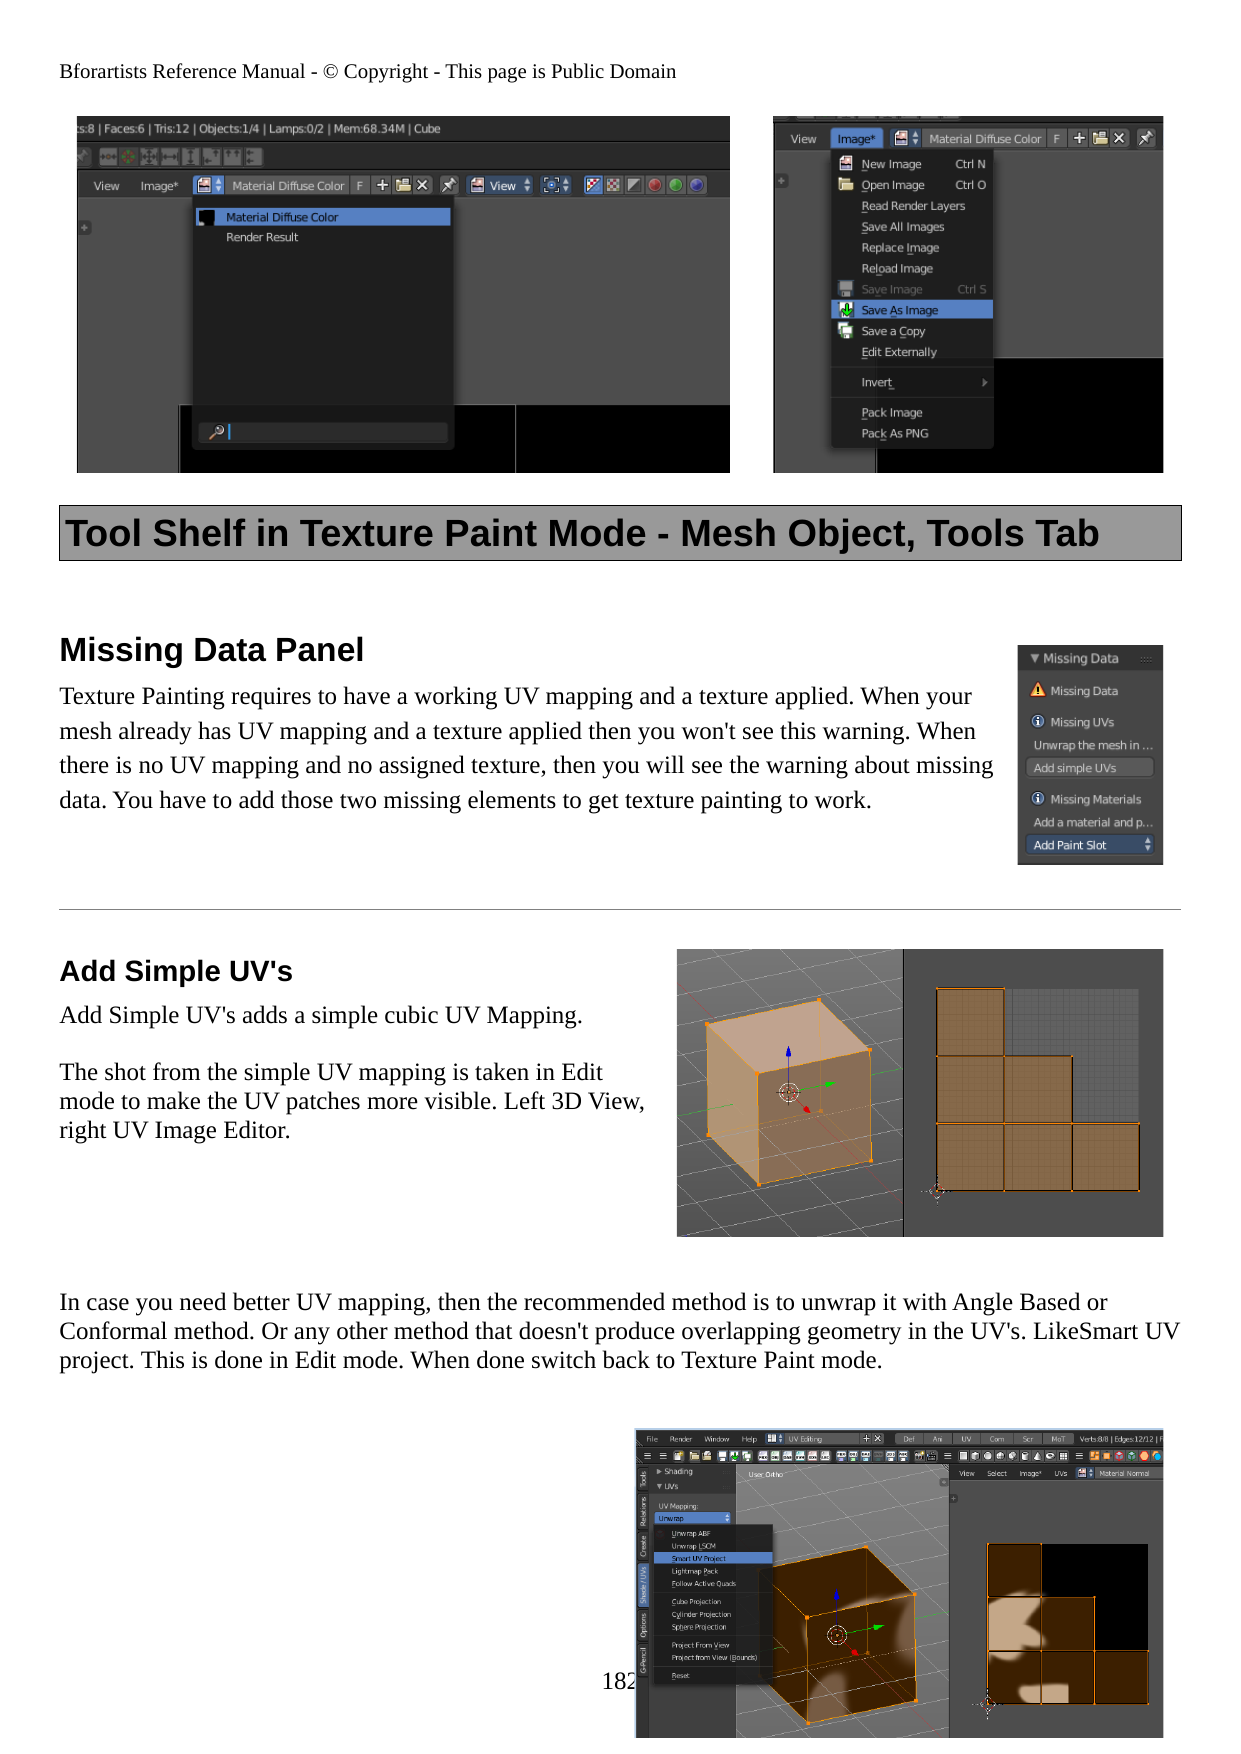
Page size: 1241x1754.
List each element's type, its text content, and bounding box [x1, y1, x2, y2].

picture [676, 949, 1164, 1237]
text In case you need better UV mapping, then the recommended method is to unwrap it with Angle Based or Conformal method. Or any other method that doesn't produce overlapping geometry in the UV's. LikeSmart UV project. This is done in Edit mode. When done switch back to Texture Paint mode. [59, 1287, 1181, 1373]
subtitle Missing Data Panel [59, 630, 1181, 669]
picture [1017, 645, 1164, 865]
picture [634, 1428, 1164, 1738]
text The shot from the simple UV mapping is taken in Edit mode to make the UV patches more visible. Left 3D View, right UV Image Editor. [59, 1057, 676, 1143]
table_header Tool Shelf in Texture Paint Mode - Mesh Object, Tools Tab [60, 506, 1181, 560]
text Add Simple UV's adds a simple cubic UV Mapping. [59, 1000, 676, 1028]
subtitle Add Simple UV's [59, 953, 676, 987]
text Texture Painting requires to have a working UV mapping and a texture applied. When your mesh already has UV mapping and a texture applied then you won't see this warning. When there is no UV mapping and no assigned texture, then you will see the warning about missing data. You have to add those two missing elements to get texture painting to work. [59, 681, 1017, 814]
picture [76, 116, 730, 473]
picture [773, 116, 1164, 473]
subtitle [1164, 953, 1181, 987]
